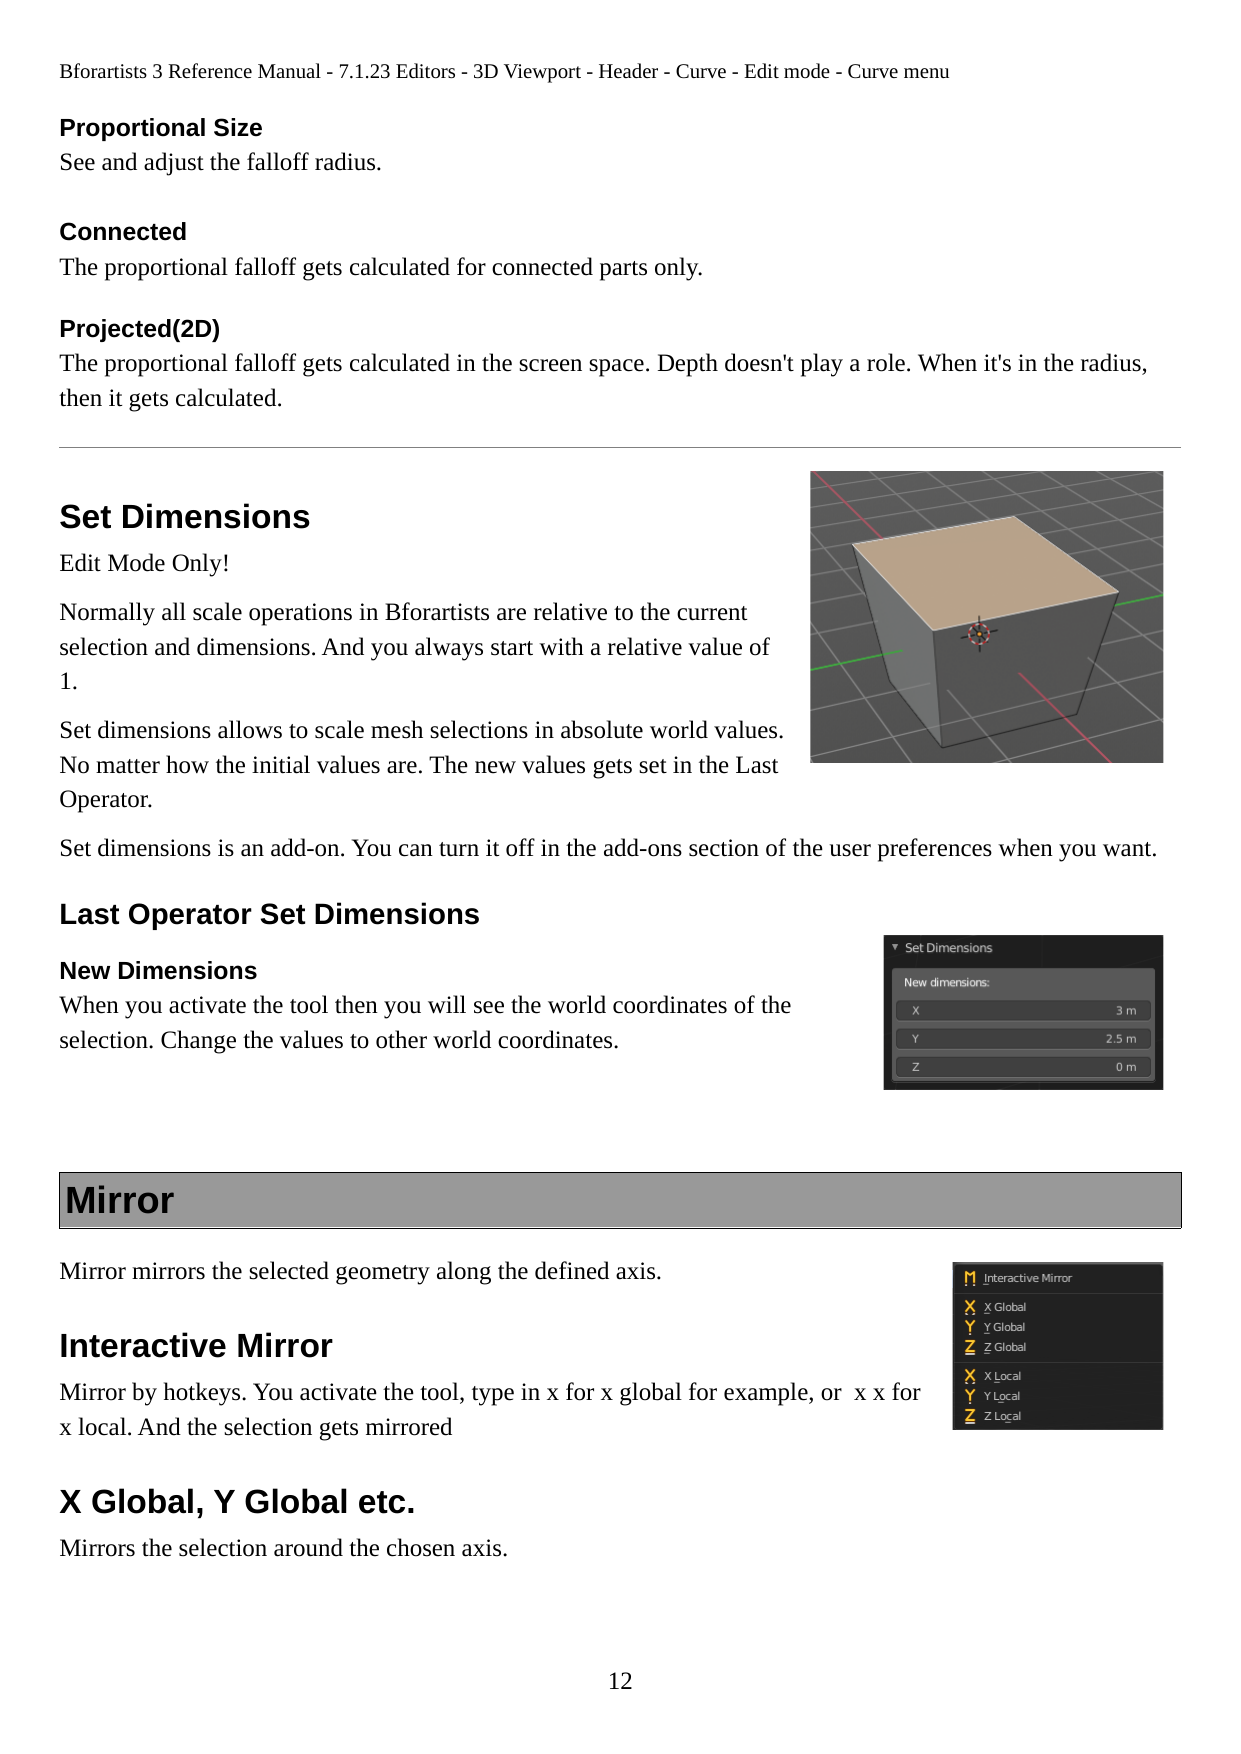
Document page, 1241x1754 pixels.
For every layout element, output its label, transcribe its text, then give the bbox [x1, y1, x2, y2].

text The proportional falloff gets calculated in the screen space. Depth doesn't play a role. When it's in the radius, then it gets calculated. [59, 348, 1181, 412]
subtitle Last Operator Set Dimensions [59, 897, 1181, 931]
picture [883, 935, 1164, 1090]
text Set dimensions allows to scale mesh selections in absolute world values. No matter how the initial values are. The new values gets set in the Last Operator. [59, 715, 1181, 813]
subtitle Interactive Mirror [59, 1326, 952, 1365]
subtitle Connected [59, 217, 1181, 246]
text The proportional falloff gets calculated for connected parts only. [59, 252, 1181, 281]
subtitle Set Dimensions [59, 497, 810, 536]
subtitle Proportional Size [59, 113, 1181, 141]
text Normally all scale operations in Bforartists are relative to the current selection and dimensions. And you always start with a relative value of 1. [59, 597, 810, 695]
text [1164, 548, 1181, 577]
text When you activate the tool then you will see the world coordinates of the selection. Change the values to other world coordinates. [59, 991, 883, 1054]
subtitle [1164, 1326, 1181, 1365]
text See and adjust the falloff radius. [59, 147, 1181, 176]
table_header Mirror [60, 1173, 1181, 1227]
text Mirrors the selection around the chosen axis. [59, 1533, 1181, 1562]
picture [952, 1262, 1164, 1430]
text Edit Mode Only! [59, 548, 810, 577]
subtitle [1164, 497, 1181, 536]
text Mirror by hotkeys. You activate the tool, type in x for x global for example, or x x for x local. And the selection gets mirrored [59, 1377, 1181, 1441]
text Set dimensions is an add-on. You can turn it off in the add-ons section of the user preferences when you want. [59, 833, 1181, 862]
subtitle New Dimensions [59, 956, 883, 984]
picture [810, 471, 1164, 763]
subtitle [1164, 956, 1181, 984]
subtitle Projected(2D) [59, 314, 1181, 342]
text Mirror mirrors the selected geometry along the defined axis. [59, 1256, 1181, 1285]
subtitle X Global, Y Global etc. [59, 1482, 1181, 1520]
